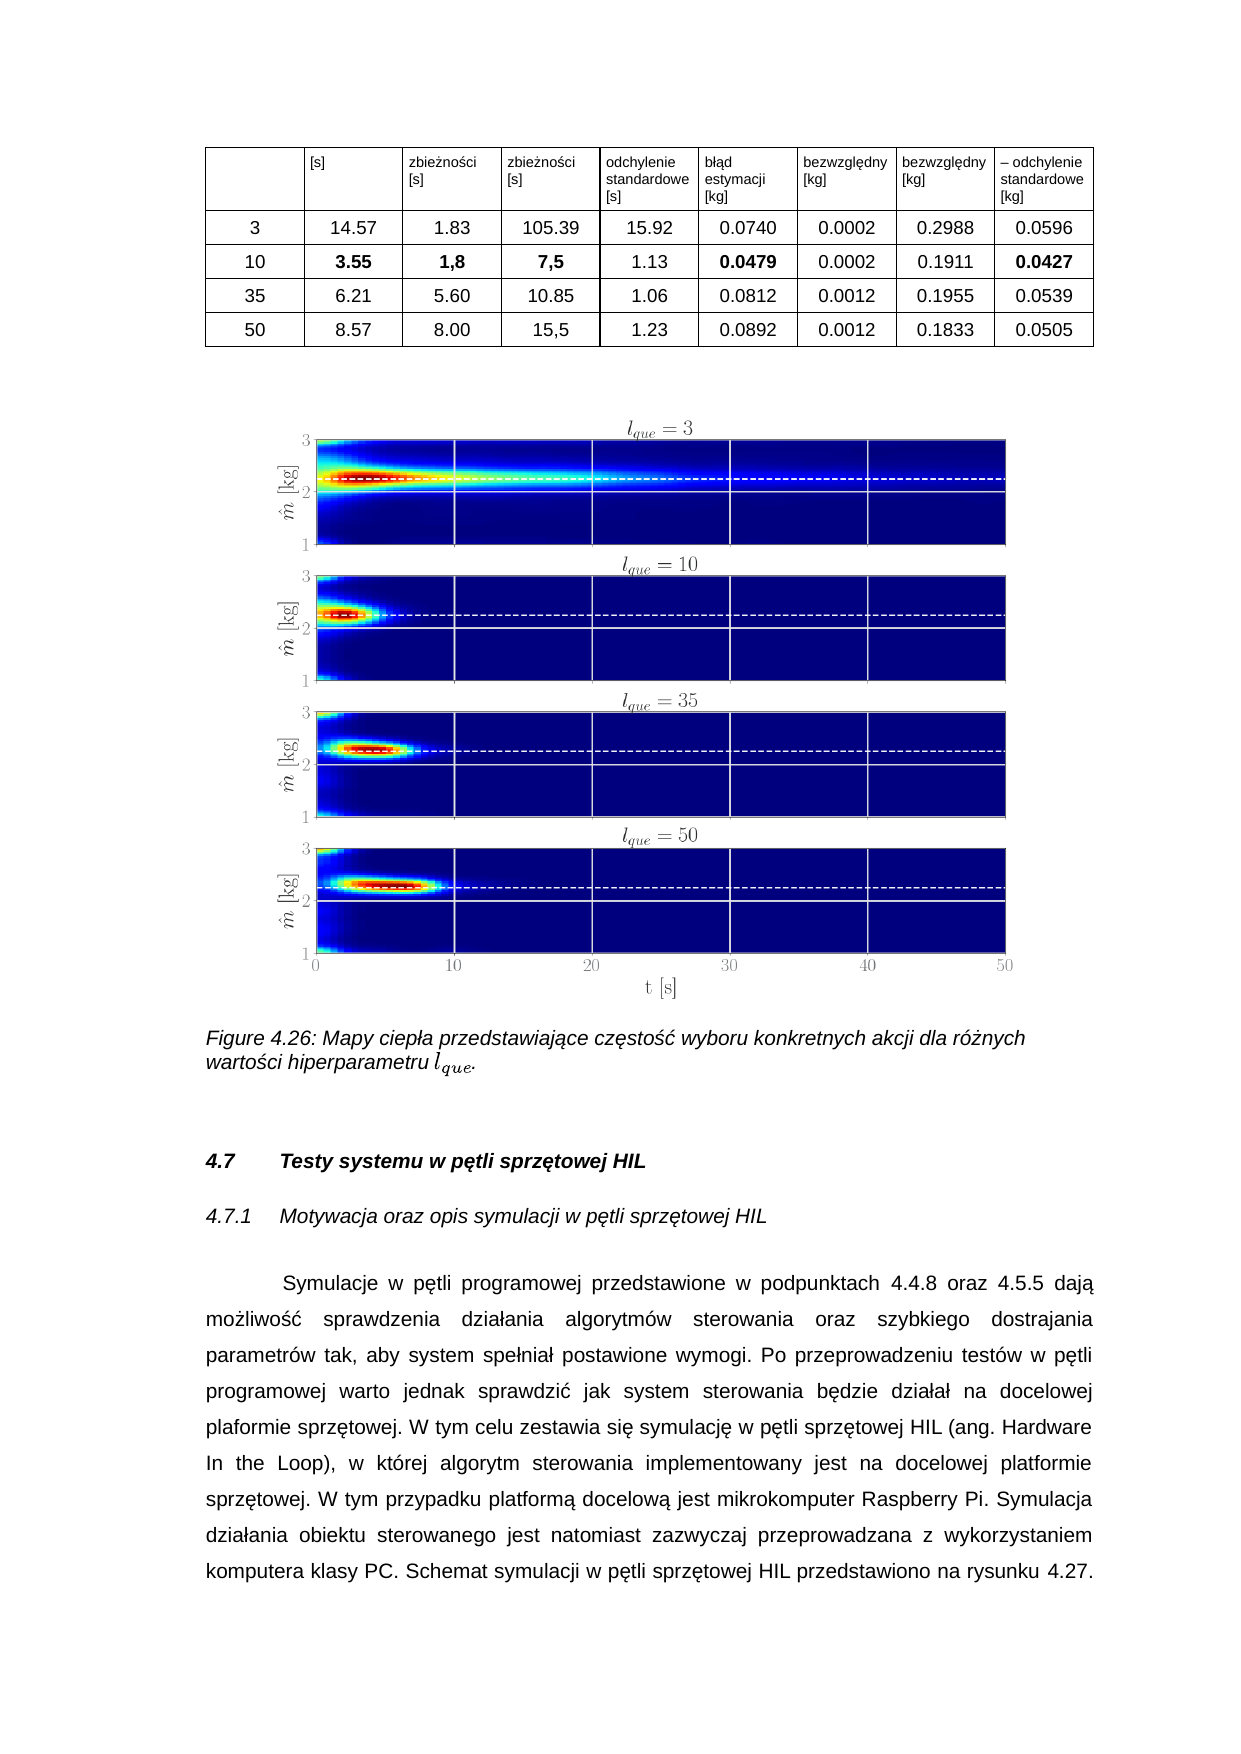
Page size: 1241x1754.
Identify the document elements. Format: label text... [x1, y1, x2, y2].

table_cell 7,5 [502, 245, 599, 278]
table_cell 1,8 [403, 245, 501, 278]
table_cell 5,60 [403, 279, 501, 312]
table_cell 14,57 [305, 211, 402, 244]
picture [205, 359, 1094, 1026]
table_cell 3,55 [305, 245, 402, 278]
subtitle Testy systemu w pętli sprzętowej HIL [206, 1149, 1093, 1173]
table_cell 35 [206, 279, 304, 312]
table_cell 0,0012 [798, 279, 896, 312]
subtitle Motywacja oraz opis symulacji w pętli sprzętowej HIL [206, 1204, 1093, 1228]
table_header bezwzględny [kg] [897, 148, 994, 210]
table_cell 0,0012 [798, 313, 896, 346]
table_cell 8,00 [403, 313, 501, 346]
table_cell 8,57 [305, 313, 402, 346]
table_cell 0,0539 [995, 279, 1093, 312]
table_cell 10,85 [502, 279, 599, 312]
table_cell 1,06 [601, 279, 698, 312]
table_header [206, 148, 304, 210]
table_cell 0,0812 [699, 279, 797, 312]
table_header zbieżności [s] [502, 148, 599, 210]
table_header zbieżności [s] [403, 148, 501, 210]
table_cell 0,0740 [699, 211, 797, 244]
table_cell 1,83 [403, 211, 501, 244]
table_header bezwzględny [kg] [798, 148, 896, 210]
table_cell 1,13 [601, 245, 698, 278]
table_cell 0,0479 [699, 245, 797, 278]
table_cell 0,0892 [699, 313, 797, 346]
table_cell 50 [206, 313, 304, 346]
table_cell 0,0002 [798, 245, 896, 278]
table_cell 15,5 [502, 313, 599, 346]
table_header – odchylenie standardowe [kg] [995, 148, 1093, 210]
table_cell 0,2988 [897, 211, 994, 244]
table_cell 1,23 [601, 313, 698, 346]
text Symulacje w pętli programowej przedstawione w podpunktach 4.4.8 oraz 4.5.5 dają możliwość sprawdzenia działania algorytmów sterowania oraz szybkiego dostrajania parametrów tak, aby system spełniał postawione wymogi. Po przeprowadzeniu testów w pętli programowej warto jednak sprawdzić jak system sterowania będzie działał na docelowej plaformie sprzętowej. W tym celu zestawia się symulację w pętli sprzętowej HIL (ang. Hardware In the Loop), w której algorytm sterowania implementowany jest na docelowej platformie sprzętowej. W tym przypadku platformą docelową jest mikrokomputer Raspberry Pi. Symulacja działania obiektu sterowanego jest natomiast zazwyczaj przeprowadzana z wykorzystaniem komputera klasy PC. Schemat symulacji w pętli sprzętowej HIL przedstawiono na rysunku 4.27. [206, 1271, 1093, 1582]
table_cell 0,0427 [995, 245, 1093, 278]
table_cell 0,0596 [995, 211, 1093, 244]
table_cell 0,1955 [897, 279, 994, 312]
table_header błąd estymacji [kg] [699, 148, 797, 210]
text Figure 4.26: Mapy ciepła przedstawiające częstość wyboru konkretnych akcji dla różnych wartości hiperparametru . [206, 1026, 1093, 1076]
table_cell 15,92 [601, 211, 698, 244]
table_header odchylenie standardowe [s] [601, 148, 698, 210]
table_cell 0,1911 [897, 245, 994, 278]
table_cell 0,1833 [897, 313, 994, 346]
table_cell 3 [206, 211, 304, 244]
table_cell 0,0505 [995, 313, 1093, 346]
table_cell 6,21 [305, 279, 402, 312]
table_cell 10 [206, 245, 304, 278]
table_cell 0,0002 [798, 211, 896, 244]
table_cell 105,39 [502, 211, 599, 244]
table_header [s] [305, 148, 402, 210]
